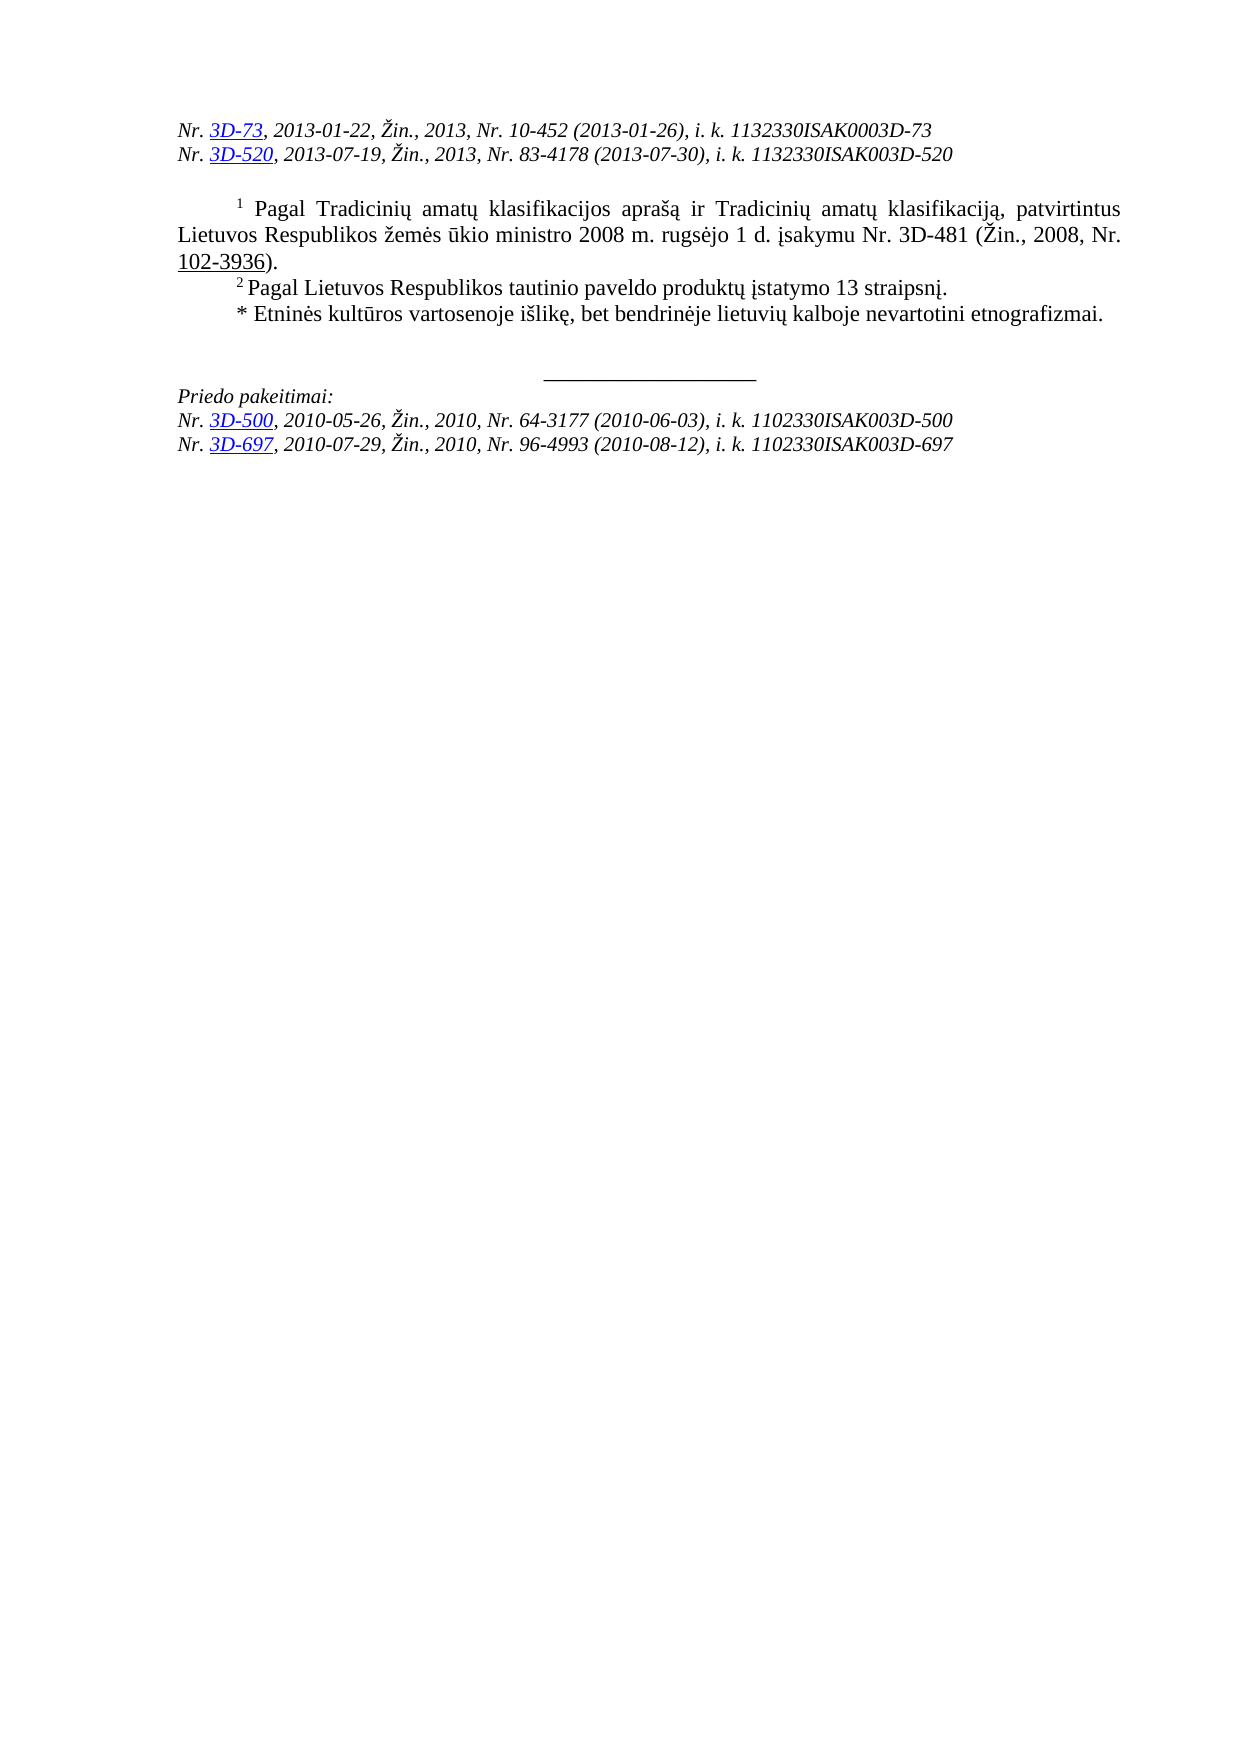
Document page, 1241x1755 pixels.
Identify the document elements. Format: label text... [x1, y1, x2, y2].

text Nr. 3D-500, 2010-05-26, Žin., 2010, Nr. 64-3177 (2010-06-03), i. k. 1102330ISAK003D-500 [177, 408, 1122, 432]
text _________________ [177, 356, 1122, 384]
text Nr. 3D-697, 2010-07-29, Žin., 2010, Nr. 96-4993 (2010-08-12), i. k. 1102330ISAK003D-697 [177, 432, 1122, 456]
text Nr. 3D-73, 2013-01-22, Žin., 2013, Nr. 10-452 (2013-01-26), i. k. 1132330ISAK0003D-73 [177, 118, 1122, 142]
text Priedo pakeitimai: [177, 384, 1122, 408]
text * Etninės kultūros vartosenoje išlikę, bet bendrinėje lietuvių kalboje nevartotini etnografizmai. [177, 300, 1122, 327]
text 2 Pagal Lietuvos Respublikos tautinio paveldo produktų įstatymo 13 straipsnį. [177, 274, 1122, 300]
text 1 Pagal Tradicinių amatų klasifikacijos aprašą ir Tradicinių amatų klasifikaciją, patvirtintus Lietuvos Respublikos žemės ūkio ministro 2008 m. rugsėjo 1 d. įsakymu Nr. 3D-481 (Žin., 2008, Nr. 102-3936). [177, 195, 1122, 274]
text Nr. 3D-520, 2013-07-19, Žin., 2013, Nr. 83-4178 (2013-07-30), i. k. 1132330ISAK003D-520 [177, 142, 1122, 166]
